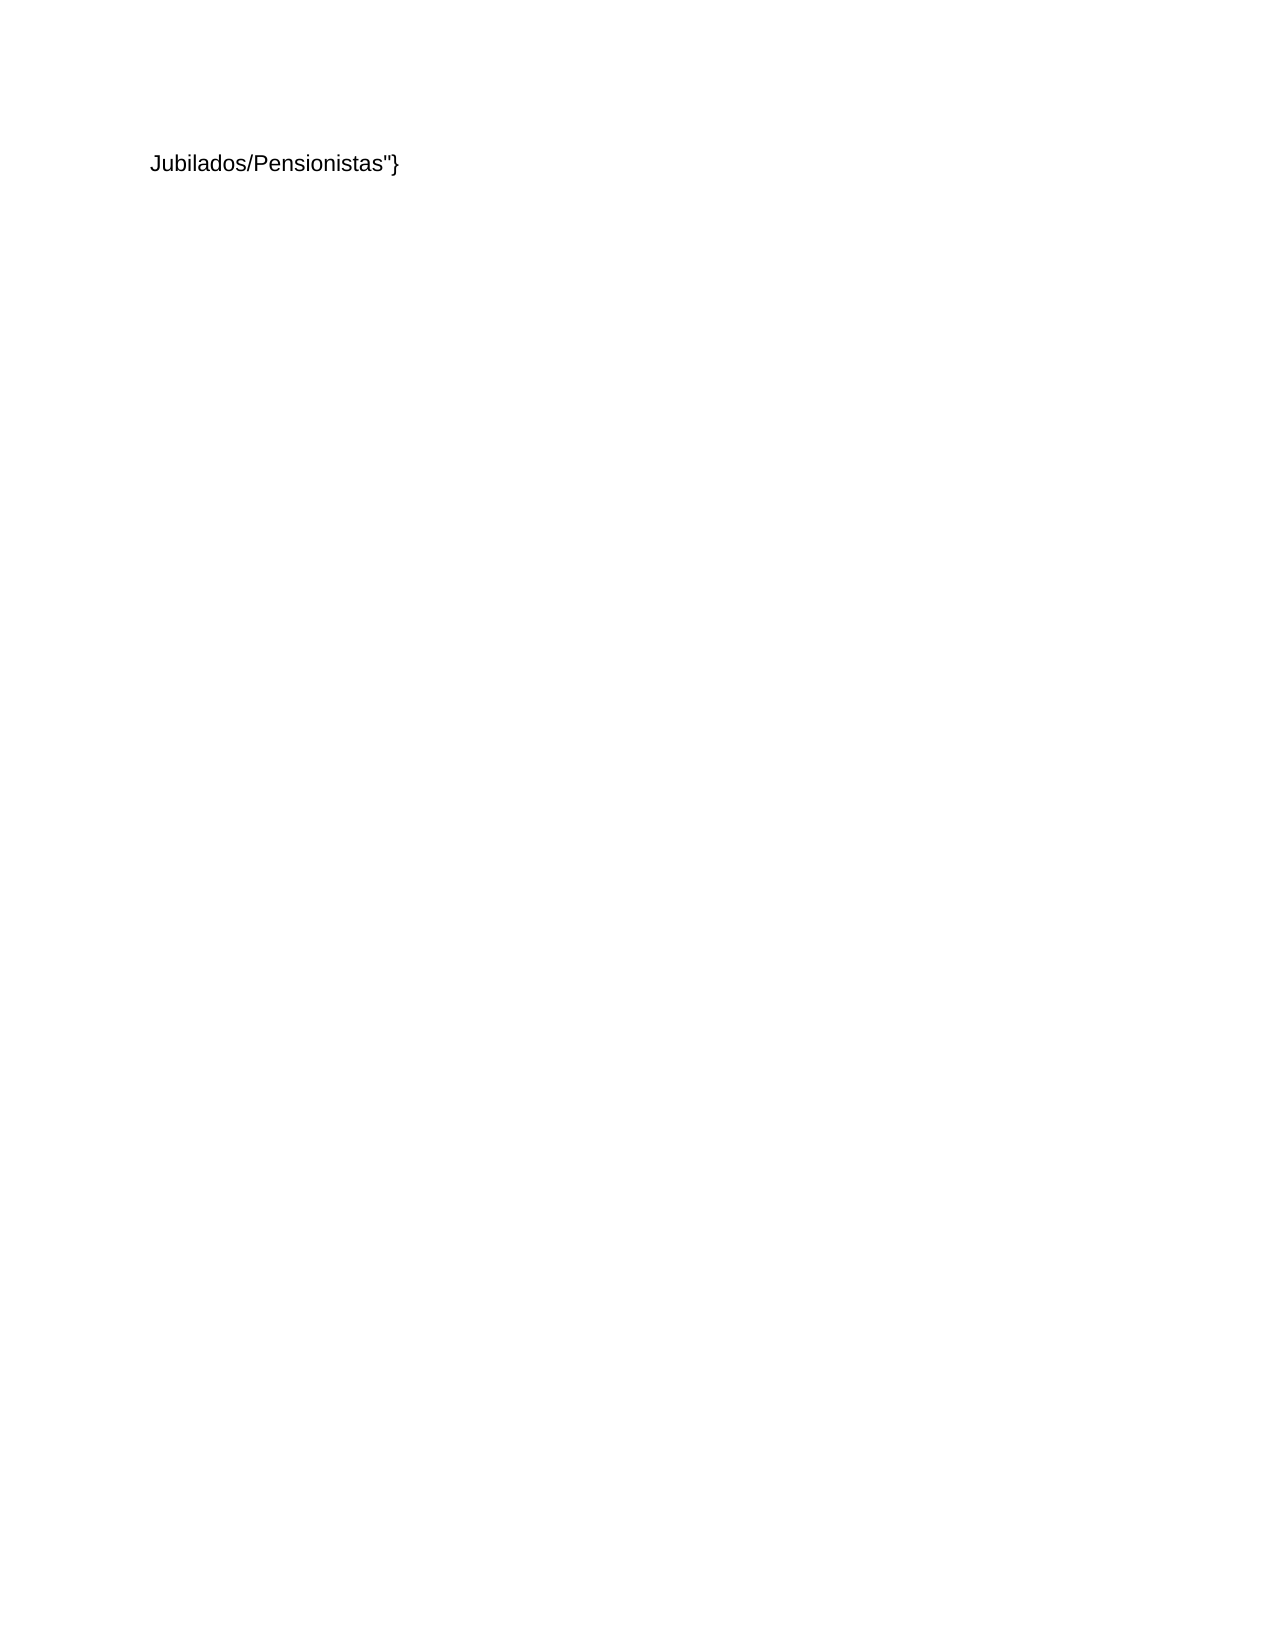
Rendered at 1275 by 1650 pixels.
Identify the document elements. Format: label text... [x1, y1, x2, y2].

text Jubilados/Pensionistas"} [150, 150, 1125, 176]
